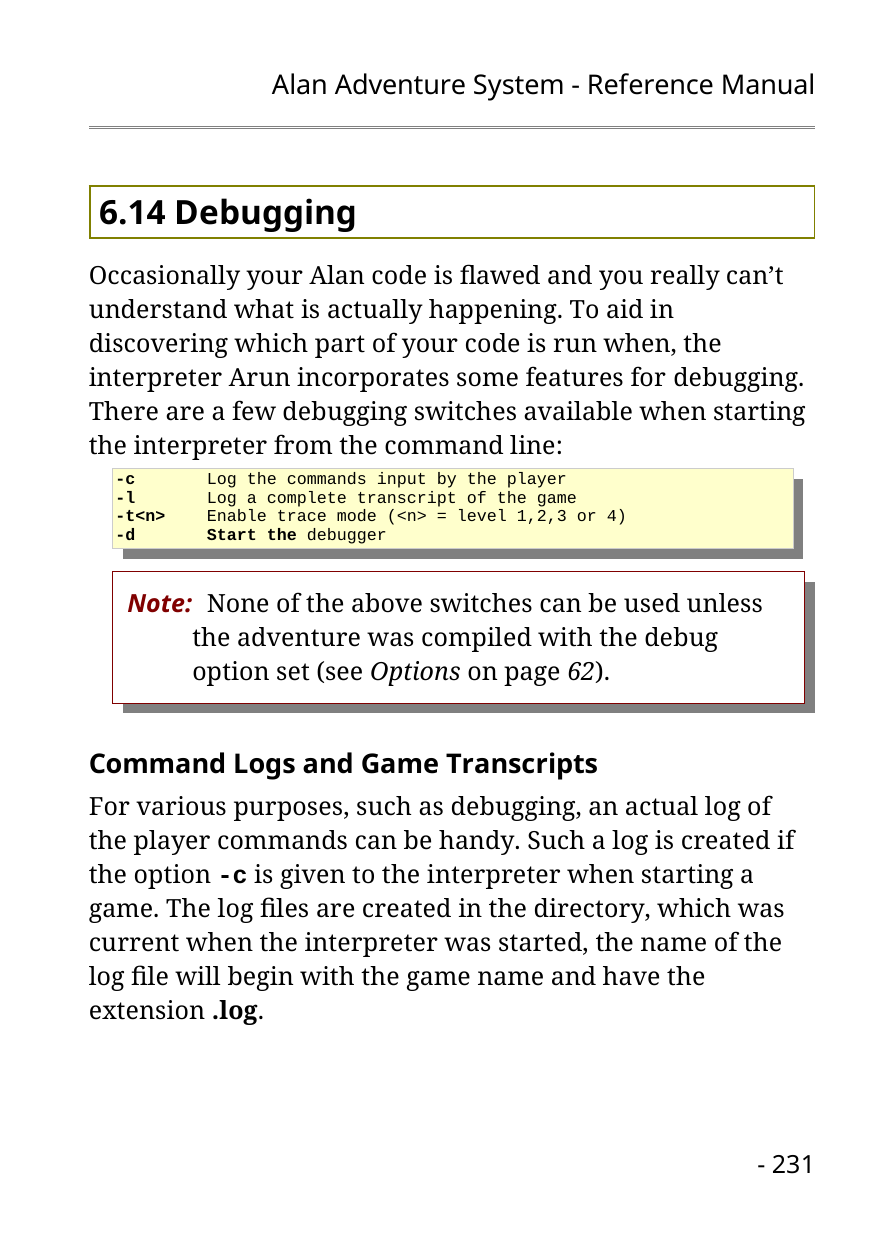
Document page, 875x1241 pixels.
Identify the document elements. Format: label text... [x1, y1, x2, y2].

subtitle Debugging [91, 187, 814, 237]
text -c Log the commands input by the player [113, 469, 793, 487]
list None of the above switches can be used unless the adven­ture was compiled with the debug option set (see Options on page 49). [113, 572, 804, 703]
text For various purposes, such as debugging, an actual log of the player com­mands can be handy. Such a log is created if the option -c is given to the in­terpreter when starting a game. The log files are created in the directory, which was current when the interpreter was started, the name of the log file will begin with the game name and have the extension .log. [88, 789, 815, 1027]
text -t<n> Enable trace mode (<n> = level 1,2,3 or 4) [113, 505, 793, 524]
text -d Start the debugger [113, 524, 793, 548]
text -l Log a complete transcript of the game [113, 487, 793, 505]
text Occasionally your Alan code is flawed and you really can’t understand what is actually happening. To aid in discovering which part of your code is run when, the interpreter Arun incorporates some features for debugging. There are a few debugging switches available when starting the interpreter from the command line: [88, 258, 815, 462]
subtitle Command Logs and Game Transcripts [88, 745, 815, 782]
